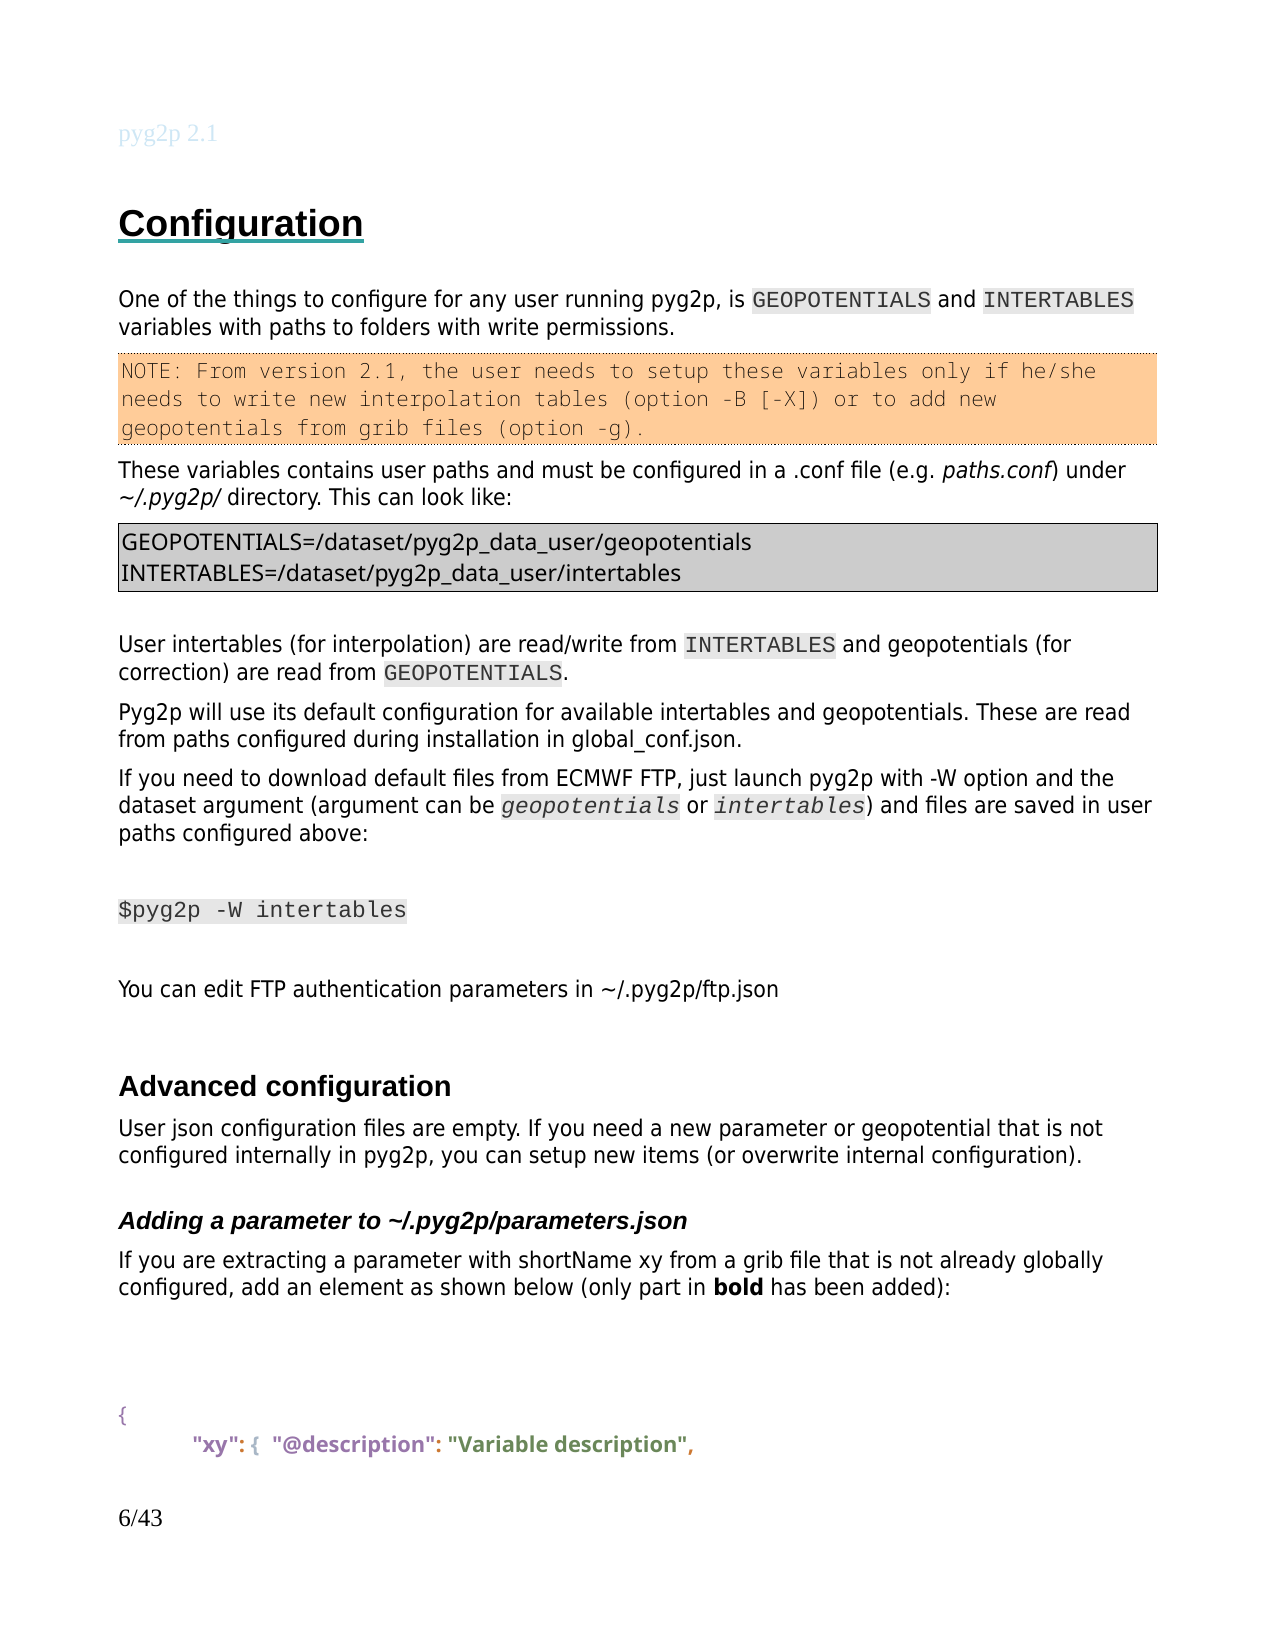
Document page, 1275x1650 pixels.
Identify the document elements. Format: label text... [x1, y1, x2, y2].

subtitle Configuration [118, 201, 1157, 244]
text User intertables (for interpolation) are read/write from INTERTABLES and geopotentials (for correction) are read from GEOPOTENTIALS. [118, 631, 1157, 687]
text One of the things to configure for any user running pyg2p, is GEOPOTENTIALS and INTERTABLES variables with paths to folders with write permissions. [118, 286, 1157, 341]
text INTERTABLES=/dataset/pyg2p_data_user/intertables [119, 554, 1157, 591]
text NOTE: From version 2.1, the user needs to setup these variables only if he/she needs to write new interpolation tables (option -B [-X]) or to add new geopotentials from grib files (option -g). [118, 353, 1157, 444]
text Pyg2p will use its default configuration for available intertables and geopotentials. These are read from paths configured during installation in global_conf.json. [118, 699, 1157, 753]
text "xy": { "@description": "Variable description", [118, 1429, 1157, 1459]
text { [118, 1399, 1157, 1429]
text These variables contains user paths and must be configured in a .conf file (e.g. paths.conf) under ~/.pyg2p/ directory. This can look like: [118, 457, 1157, 510]
subtitle Advanced configuration [118, 1069, 1157, 1103]
text $pyg2p -W intertables [118, 898, 1157, 924]
subtitle Adding a parameter to ~/.pyg2p/parameters.json [118, 1206, 1157, 1234]
text You can edit FTP authentication parameters in ~/.pyg2p/ftp.json [118, 976, 1157, 1003]
text User json configuration files are empty. If you need a new parameter or geopotential that is not configured internally in pyg2p, you can setup new items (or overwrite internal configuration). [118, 1115, 1157, 1168]
text If you need to download default files from ECMWF FTP, just launch pyg2p with -W option and the dataset argument (argument can be geopotentials or intertables) and files are saved in user paths configured above: [118, 765, 1157, 847]
text GEOPOTENTIALS=/dataset/pyg2p_data_user/geopotentials [119, 524, 1157, 554]
text If you are extracting a parameter with shortName xy from a grib file that is not already globally configured, add an element as shown below (only part in bold has been added): [118, 1247, 1157, 1300]
